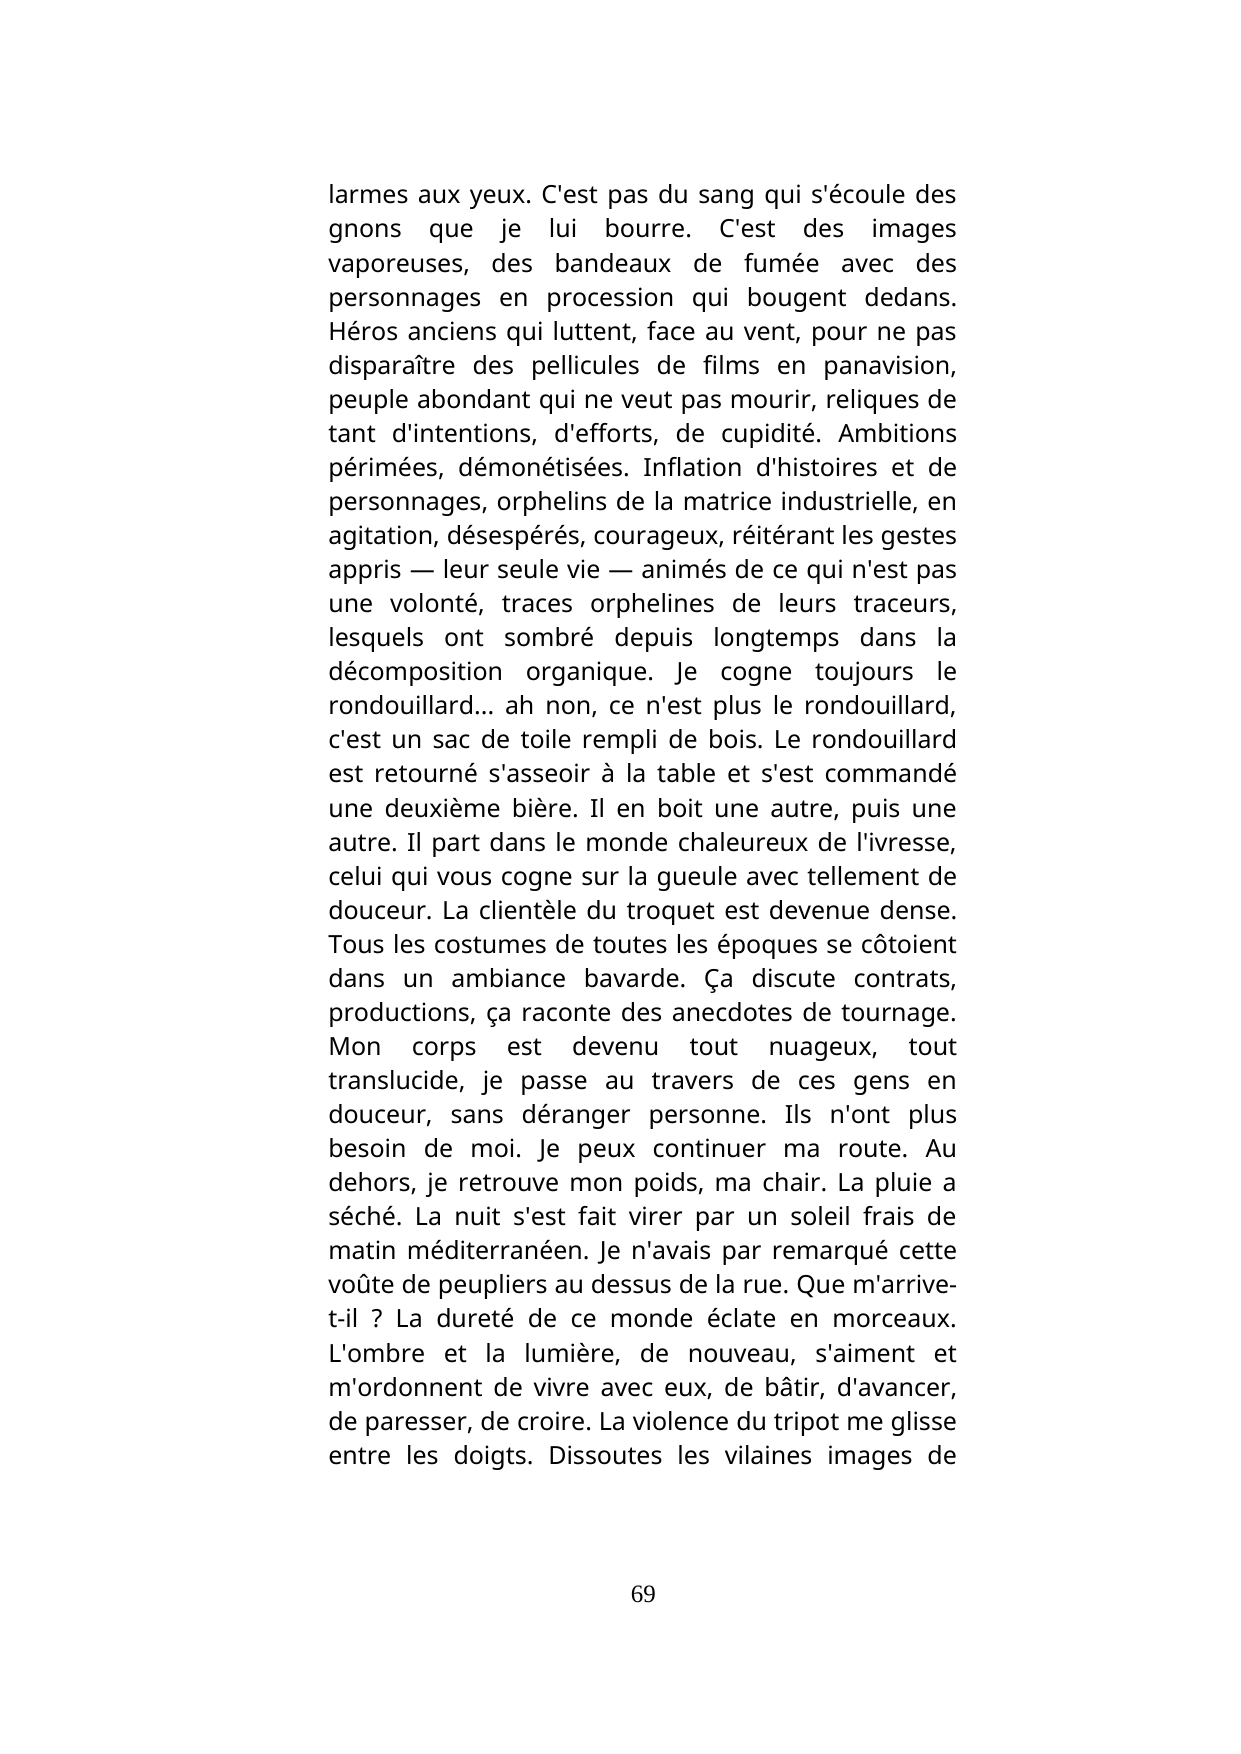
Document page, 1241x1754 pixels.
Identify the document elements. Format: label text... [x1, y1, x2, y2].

text larmes aux yeux. C'est pas du sang qui s'écoule des gnons que je lui bourre. C'est des images vaporeuses, des bandeaux de fumée avec des personnages en procession qui bougent dedans. Héros anciens qui luttent, face au vent, pour ne pas disparaître des pellicules de films en panavision, peuple abondant qui ne veut pas mourir, reliques de tant d'intentions, d'efforts, de cupidité. Ambitions périmées, démonétisées. Inflation d'histoires et de personnages, orphelins de la matrice industrielle, en agitation, désespérés, courageux, réitérant les gestes appris ― leur seule vie ― animés de ce qui n'est pas une volonté, traces orphelines de leurs traceurs, lesquels ont sombré depuis longtemps dans la décomposition organique. Je cogne toujours le rondouillard... ah non, ce n'est plus le rondouillard, c'est un sac de toile rempli de bois. Le rondouillard est retourné s'asseoir à la table et s'est commandé une deuxième bière. Il en boit une autre, puis une autre. Il part dans le monde chaleureux de l'ivresse, celui qui vous cogne sur la gueule avec tellement de douceur. La clientèle du troquet est devenue dense. Tous les costumes de toutes les époques se côtoient dans un ambiance bavarde. Ça discute contrats, productions, ça raconte des anecdotes de tournage. Mon corps est devenu tout nuageux, tout translucide, je passe au travers de ces gens en douceur, sans déranger personne. Ils n'ont plus besoin de moi. Je peux continuer ma route. Au dehors, je retrouve mon poids, ma chair. La pluie a séché. La nuit s'est fait virer par un soleil frais de matin méditerranéen. Je n'avais par remarqué cette voûte de peupliers au dessus de la rue. Que m'arrive-t-il ? La dureté de ce monde éclate en morceaux. L'ombre et la lumière, de nouveau, s'aiment et m'ordonnent de vivre avec eux, de bâtir, d'avancer, de paresser, de croire. La violence du tripot me glisse entre les doigts. Dissoutes les vilaines images de [328, 177, 958, 1471]
